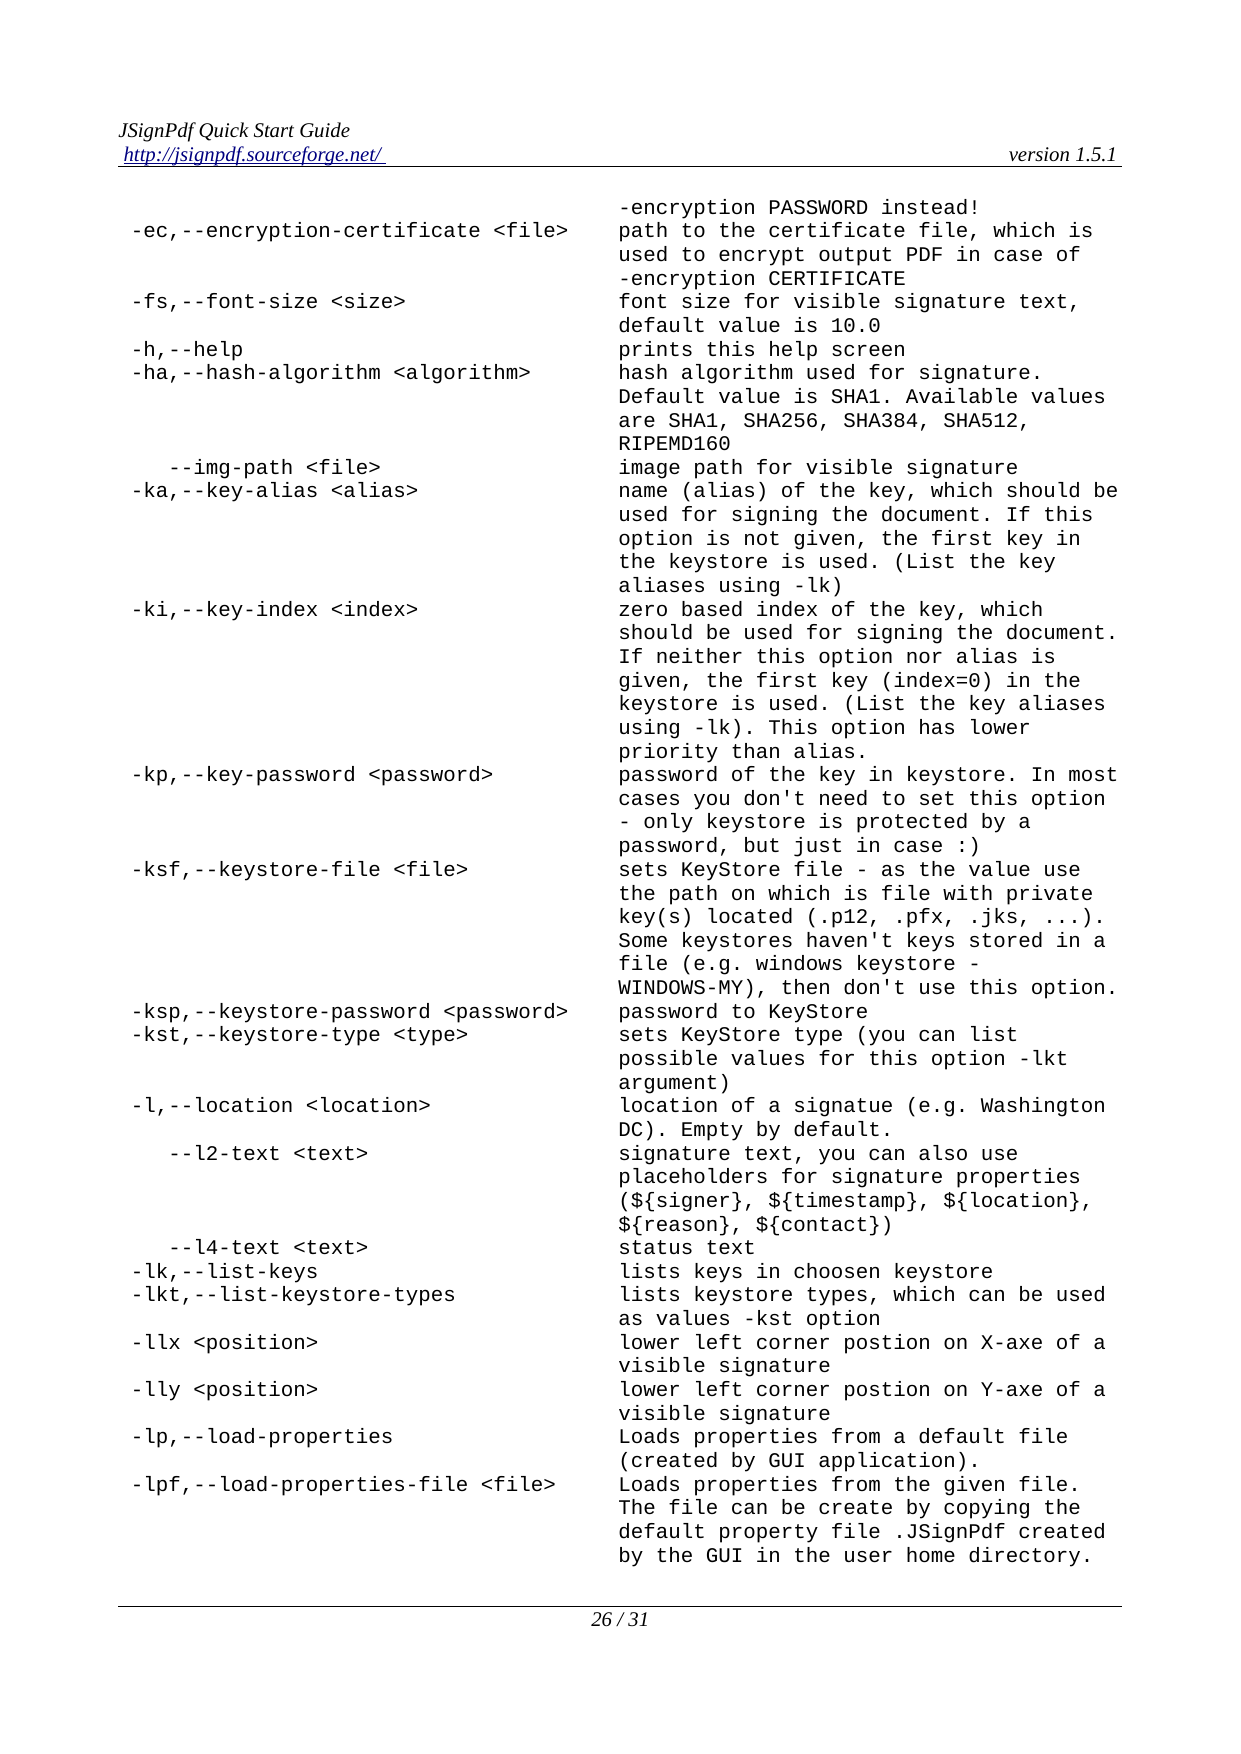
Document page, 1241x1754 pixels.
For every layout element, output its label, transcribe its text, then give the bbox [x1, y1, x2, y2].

text -ka,--key-alias <alias> name (alias) of the key, which should be [118, 481, 1122, 504]
text aliases using -lk) [118, 575, 1122, 599]
text -lk,--list-keys lists keys in choosen keystore [118, 1261, 1122, 1284]
text (created by GUI application). [118, 1450, 1122, 1474]
text the keystore is used. (List the key [118, 551, 1122, 575]
text - only keystore is protected by a [118, 812, 1122, 835]
text should be used for signing the document. [118, 622, 1122, 646]
text -ki,--key-index <index> zero based index of the key, which [118, 599, 1122, 622]
text ${reason}, ${contact}) [118, 1213, 1122, 1237]
text key(s) located (.p12, .pfx, .jks, ...). [118, 906, 1122, 930]
text Some keystores haven't keys stored in a [118, 930, 1122, 953]
text -kp,--key-password <password> password of the key in keystore. In most [118, 764, 1122, 788]
text If neither this option nor alias is [118, 646, 1122, 670]
text -ksp,--keystore-password <password> password to KeyStore [118, 1001, 1122, 1024]
text -fs,--font-size <size> font size for visible signature text, [118, 291, 1122, 315]
text are SHA1, SHA256, SHA384, SHA512, [118, 409, 1122, 433]
text visible signature [118, 1403, 1122, 1426]
text -lp,--load-properties Loads properties from a default file [118, 1426, 1122, 1450]
text -ha,--hash-algorithm <algorithm> hash algorithm used for signature. [118, 362, 1122, 386]
text -h,--help prints this help screen [118, 339, 1122, 362]
text placeholders for signature properties [118, 1166, 1122, 1190]
text The file can be create by copying the [118, 1497, 1122, 1521]
text cases you don't need to set this option [118, 788, 1122, 812]
text -kst,--keystore-type <type> sets KeyStore type (you can list [118, 1024, 1122, 1048]
text Default value is SHA1. Available values [118, 386, 1122, 409]
text RIPEMD160 [118, 433, 1122, 457]
text keystore is used. (List the key aliases [118, 693, 1122, 717]
text -lly <position> lower left corner postion on Y-axe of a [118, 1379, 1122, 1403]
text visible signature [118, 1355, 1122, 1379]
text possible values for this option -lkt [118, 1048, 1122, 1072]
text -ksf,--keystore-file <file> sets KeyStore file - as the value use [118, 859, 1122, 882]
text -encryption CERTIFICATE [118, 268, 1122, 291]
text WINDOWS-MY), then don't use this option. [118, 977, 1122, 1001]
text -ec,--encryption-certificate <file> path to the certificate file, which is [118, 220, 1122, 244]
text the path on which is file with private [118, 882, 1122, 906]
text default value is 10.0 [118, 315, 1122, 339]
text -lpf,--load-properties-file <file> Loads properties from the given file. [118, 1474, 1122, 1497]
text file (e.g. windows keystore - [118, 953, 1122, 977]
text -llx <position> lower left corner postion on X-axe of a [118, 1332, 1122, 1355]
text as values -kst option [118, 1308, 1122, 1332]
text used to encrypt output PDF in case of [118, 244, 1122, 268]
text given, the first key (index=0) in the [118, 670, 1122, 693]
text --img-path <file> image path for visible signature [118, 457, 1122, 481]
text DC). Empty by default. [118, 1119, 1122, 1143]
text using -lk). This option has lower [118, 717, 1122, 741]
text -lkt,--list-keystore-types lists keystore types, which can be used [118, 1284, 1122, 1308]
text priority than alias. [118, 741, 1122, 764]
text -encryption PASSWORD instead! [118, 197, 1122, 220]
text argument) [118, 1072, 1122, 1095]
text --l2-text <text> signature text, you can also use [118, 1143, 1122, 1166]
text option is not given, the first key in [118, 528, 1122, 551]
text used for signing the document. If this [118, 504, 1122, 528]
text password, but just in case :) [118, 835, 1122, 859]
text -l,--location <location> location of a signatue (e.g. Washington [118, 1095, 1122, 1119]
text by the GUI in the user home directory. [118, 1544, 1122, 1568]
text --l4-text <text> status text [118, 1237, 1122, 1261]
text default property file .JSignPdf created [118, 1521, 1122, 1544]
text (${signer}, ${timestamp}, ${location}, [118, 1190, 1122, 1213]
